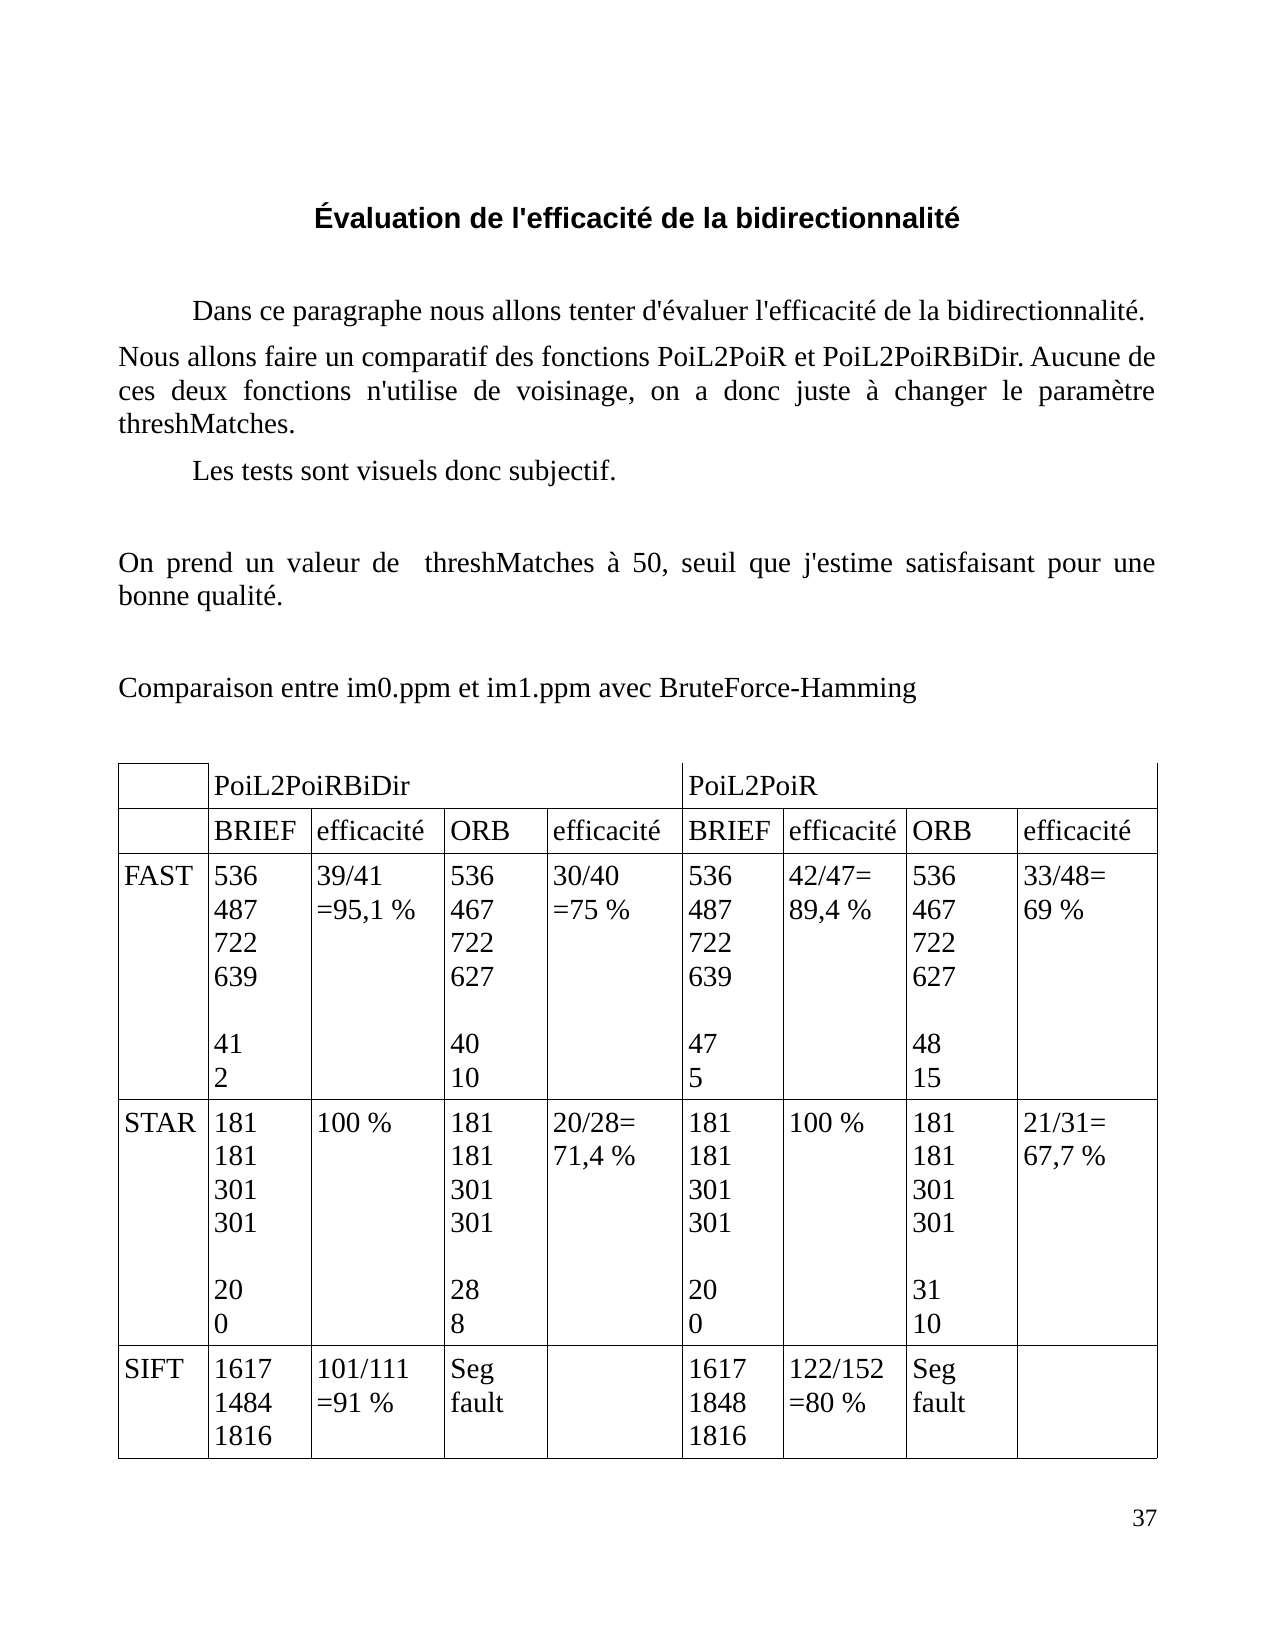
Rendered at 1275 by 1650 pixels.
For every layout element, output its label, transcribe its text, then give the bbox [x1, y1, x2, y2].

table_cell Seg fault [445, 1346, 547, 1457]
table_cell 122/152=80 % [784, 1346, 906, 1457]
table_cell [1018, 1346, 1157, 1457]
table_header PoiL2PoiR [683, 763, 1157, 807]
table_cell 536 467 722 627 48 15 [907, 854, 1017, 1099]
table_cell 30/40 =75 % [548, 854, 682, 1099]
subtitle Évaluation de l'efficacité de la bidirectionnalité [118, 201, 1157, 235]
table_cell efficacité [312, 809, 444, 853]
table_cell [119, 809, 208, 853]
text On prend un valeur de threshMatches à 50, seuil que j'estime satisfaisant pour une bonne qualité. [118, 545, 1157, 612]
table_cell 181 181 301 301 31 10 [907, 1100, 1017, 1345]
table_cell 33/48= 69 % [1018, 854, 1157, 1099]
table_cell [548, 1346, 682, 1457]
table_header PoiL2PoiRBiDir [209, 763, 682, 807]
table_cell 20/28= 71,4 % [548, 1100, 682, 1345]
table_cell BRIEF [683, 809, 783, 853]
table_cell ORB [907, 809, 1017, 853]
table_cell Seg fault [907, 1346, 1017, 1457]
table_cell SIFT [119, 1346, 208, 1457]
table_cell BRIEF [209, 809, 311, 853]
text Nous allons faire un comparatif des fonctions PoiL2PoiR et PoiL2PoiRBiDir. Aucune de ces deux fonctions n'utilise de voisinage, on a donc juste à changer le paramètre threshMatches. [118, 339, 1157, 440]
table_cell 1617 1484 1816 [209, 1346, 311, 1457]
table_cell ORB [445, 809, 547, 853]
table_cell 181 181 301 301 20 0 [209, 1100, 311, 1345]
table_header [119, 764, 208, 807]
table_cell 42/47= 89,4 % [784, 854, 906, 1099]
table_cell 100 % [312, 1100, 444, 1345]
table_cell 100 % [784, 1100, 906, 1345]
table_cell 536 487 722 639 41 2 [209, 854, 311, 1099]
table_cell efficacité [548, 809, 682, 853]
table_cell 536 467 722 627 40 10 [445, 854, 547, 1099]
table_cell 39/41 =95,1 % [312, 854, 444, 1099]
table_cell 1617 1848 1816 [683, 1346, 783, 1457]
text Comparaison entre im0.ppm et im1.ppm avec BruteForce-Hamming [118, 670, 1157, 704]
table_cell STAR [119, 1100, 208, 1345]
table_cell efficacité [1018, 809, 1157, 853]
table_cell 536 487 722 639 47 5 [683, 854, 783, 1099]
text Dans ce paragraphe nous allons tenter d'évaluer l'efficacité de la bidirectionnalité. [118, 293, 1157, 327]
table_cell efficacité [784, 809, 906, 853]
table_cell 181 181 301 301 28 8 [445, 1100, 547, 1345]
table_cell 181 181 301 301 20 0 [683, 1100, 783, 1345]
table_cell 21/31= 67,7 % [1018, 1100, 1157, 1345]
text Les tests sont visuels donc subjectif. [118, 453, 1157, 486]
table_cell 101/111 =91 % [312, 1346, 444, 1457]
table_cell FAST [119, 854, 208, 1099]
